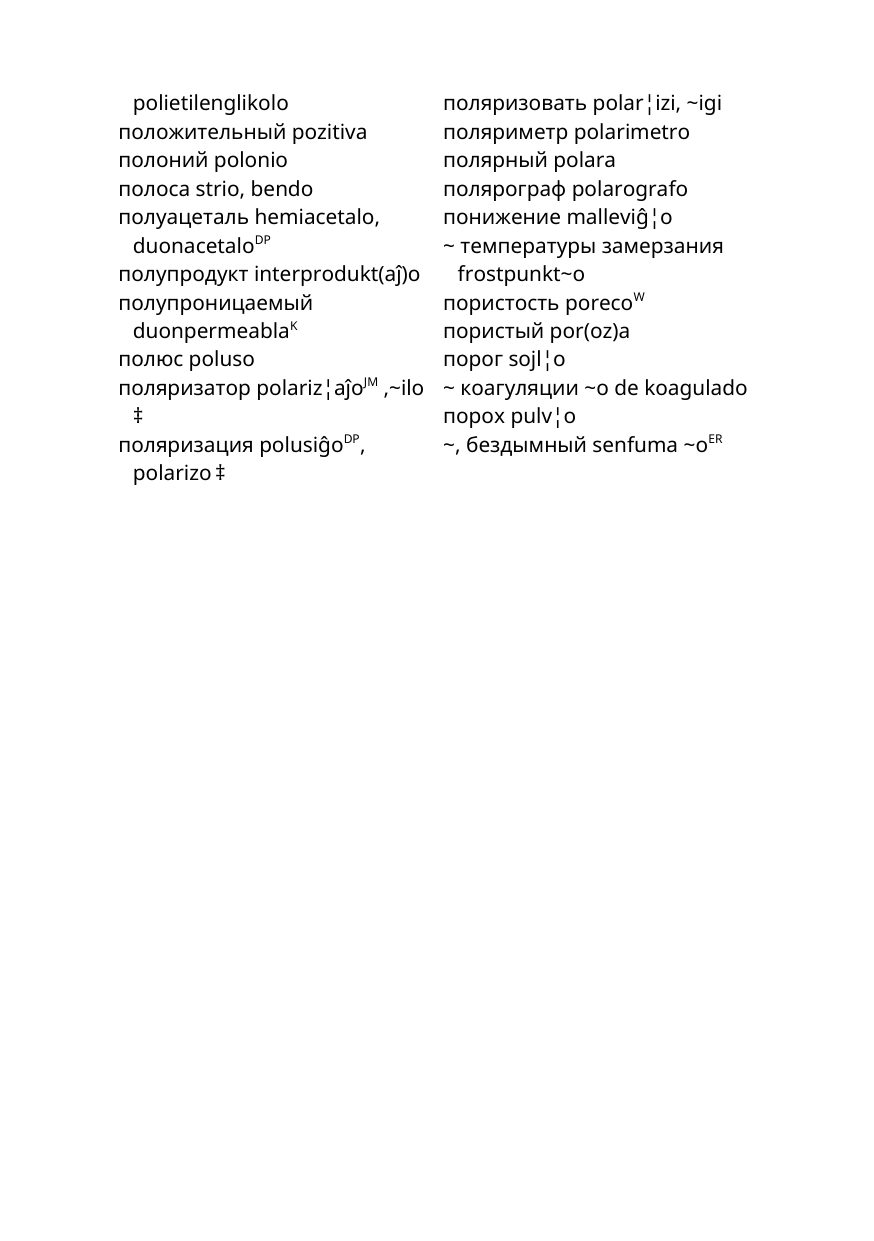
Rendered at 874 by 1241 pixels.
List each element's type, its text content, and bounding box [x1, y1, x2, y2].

text полярный polara [443, 145, 756, 174]
text полупроницаемый duonpermeablaK [118, 288, 431, 344]
text ~ температуры замерзания frostpunkt~o [443, 231, 756, 288]
text порох pulv¦o [443, 401, 756, 430]
text пористый por(oz)a [443, 316, 756, 344]
text понижение malleviĝ¦o [443, 202, 756, 231]
text поляриметр polarimetro [443, 117, 756, 145]
text поляризация polusiĝoDP, polarizo ‡ [118, 430, 431, 487]
text поляризатор polariz¦aĵoJM ,~ilo ‡ [118, 373, 431, 430]
text ~, бездымный senfuma ~oER [443, 430, 756, 458]
text полюс poluso [118, 344, 431, 373]
text полярограф polarografo [443, 174, 756, 202]
text пористость porecoW [443, 288, 756, 316]
text polietilenglikolo [118, 88, 431, 117]
text порог sojl¦o [443, 344, 756, 373]
text полуацеталь hemiacetalo, duonacetaloDP [118, 202, 431, 259]
text положительный pozitiva [118, 117, 431, 145]
text ~ коагуляции ~o de koagulado [443, 373, 756, 401]
text полоса strio, bendo [118, 174, 431, 202]
text поляризовать polar¦izi, ~igi [443, 88, 756, 117]
text полупродукт interprodukt(aĵ)o [118, 259, 431, 288]
text полоний polonio [118, 145, 431, 174]
